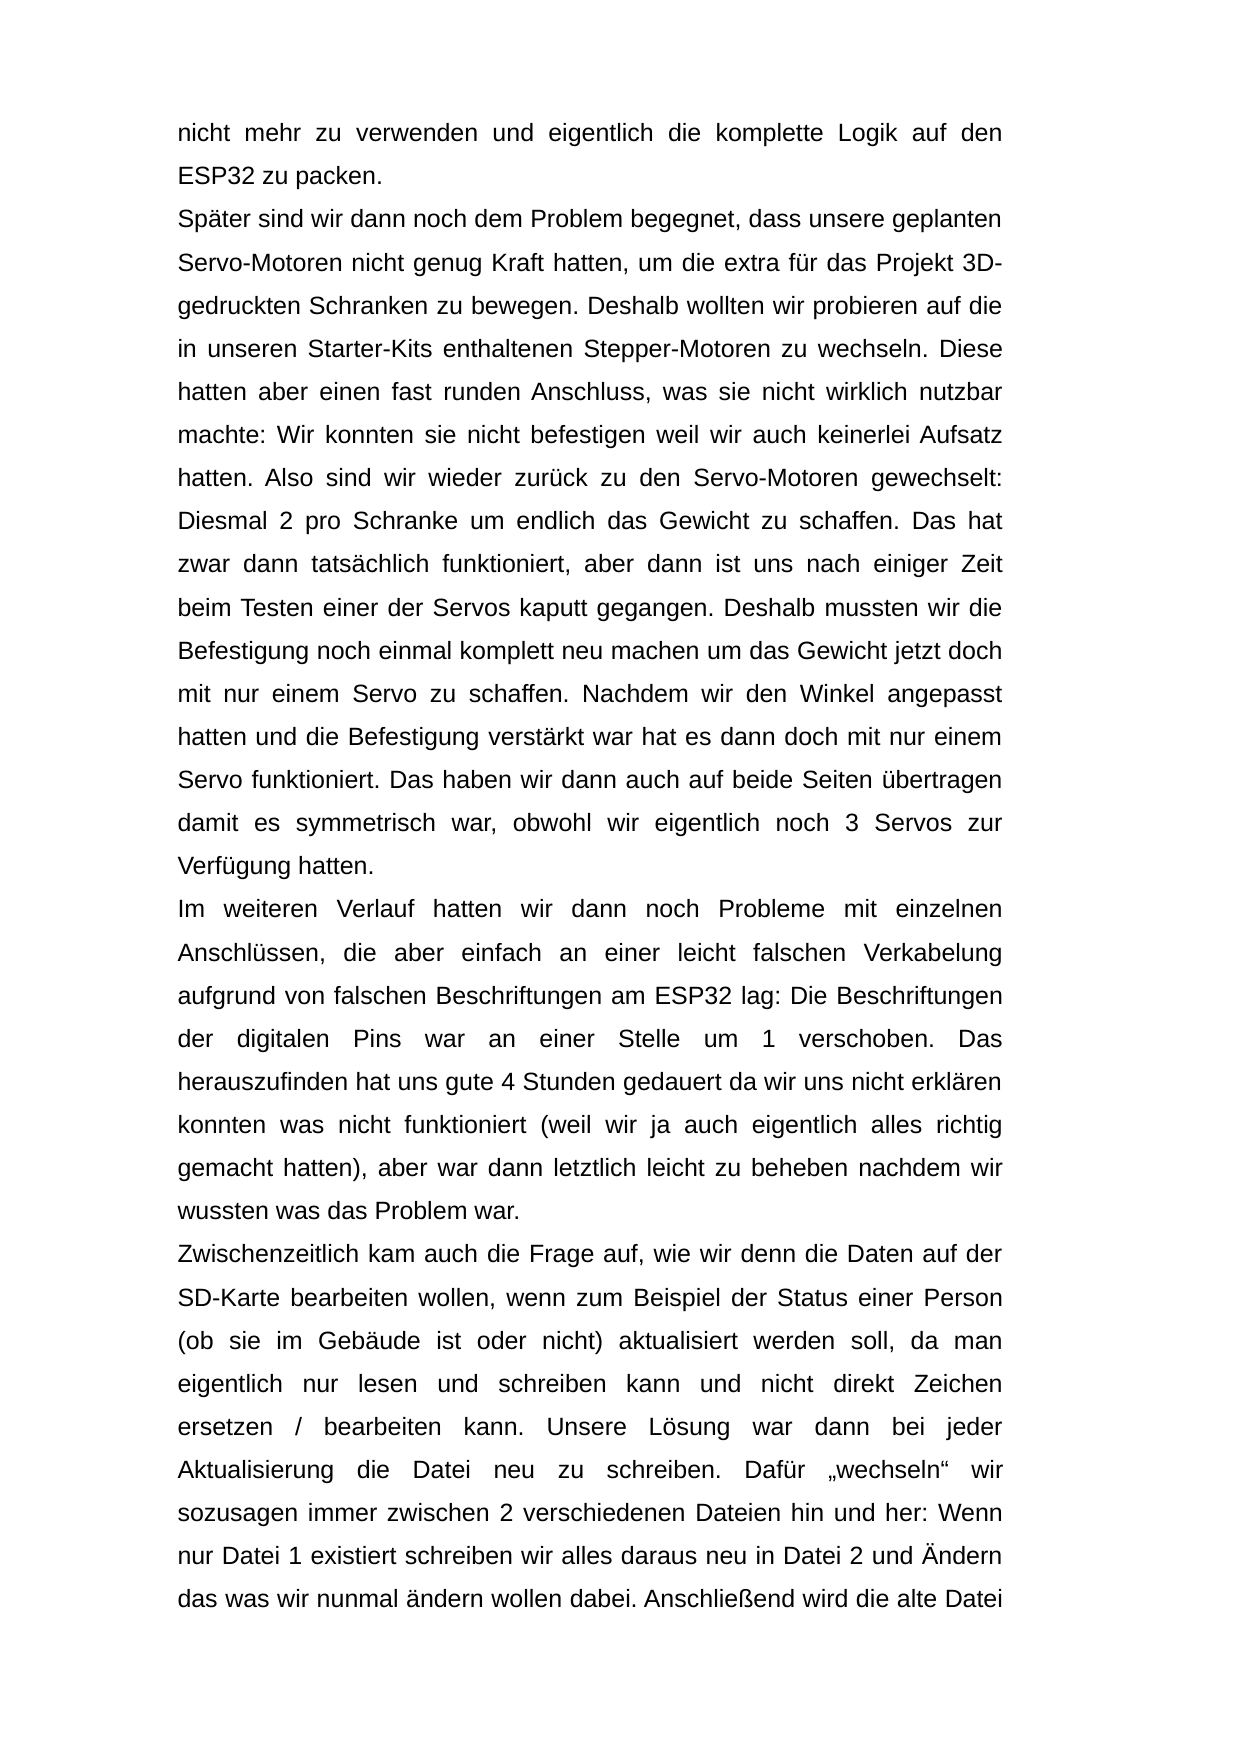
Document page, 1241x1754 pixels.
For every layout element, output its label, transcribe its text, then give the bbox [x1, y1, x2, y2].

text nicht mehr zu verwenden und eigentlich die komplette Logik auf den ESP32 zu packen. [177, 118, 1004, 190]
text Später sind wir dann noch dem Problem begegnet, dass unsere geplanten Servo-Motoren nicht genug Kraft hatten, um die extra für das Projekt 3D-gedruckten Schranken zu bewegen. Deshalb wollten wir probieren auf die in unseren Starter-Kits enthaltenen Stepper-Motoren zu wechseln. Diese hatten aber einen fast runden Anschluss, was sie nicht wirklich nutzbar machte: Wir konnten sie nicht befestigen weil wir auch keinerlei Aufsatz hatten. Also sind wir wieder zurück zu den Servo-Motoren gewechselt: Diesmal 2 pro Schranke um endlich das Gewicht zu schaffen. Das hat zwar dann tatsächlich funktioniert, aber dann ist uns nach einiger Zeit beim Testen einer der Servos kaputt gegangen. Deshalb mussten wir die Befestigung noch einmal komplett neu machen um das Gewicht jetzt doch mit nur einem Servo zu schaffen. Nachdem wir den Winkel angepasst hatten und die Befestigung verstärkt war hat es dann doch mit nur einem Servo funktioniert. Das haben wir dann auch auf beide Seiten übertragen damit es symmetrisch war, obwohl wir eigentlich noch 3 Servos zur Verfügung hatten. [177, 204, 1004, 880]
text Zwischenzeitlich kam auch die Frage auf, wie wir denn die Daten auf der SD-Karte bearbeiten wollen, wenn zum Beispiel der Status einer Person (ob sie im Gebäude ist oder nicht) aktualisiert werden soll, da man eigentlich nur lesen und schreiben kann und nicht direkt Zeichen ersetzen / bearbeiten kann. Unsere Lösung war dann bei jeder Aktualisierung die Datei neu zu schreiben. Dafür „wechseln“ wir sozusagen immer zwischen 2 verschiedenen Dateien hin und her: Wenn nur Datei 1 existiert schreiben wir alles daraus neu in Datei 2 und Ändern das was wir nunmal ändern wollen dabei. Anschließend wird die alte Datei [177, 1239, 1004, 1613]
text Im weiteren Verlauf hatten wir dann noch Probleme mit einzelnen Anschlüssen, die aber einfach an einer leicht falschen Verkabelung aufgrund von falschen Beschriftungen am ESP32 lag: Die Beschriftungen der digitalen Pins war an einer Stelle um 1 verschoben. Das herauszufinden hat uns gute 4 Stunden gedauert da wir uns nicht erklären konnten was nicht funktioniert (weil wir ja auch eigentlich alles richtig gemacht hatten), aber war dann letztlich leicht zu beheben nachdem wir wussten was das Problem war. [177, 894, 1004, 1225]
